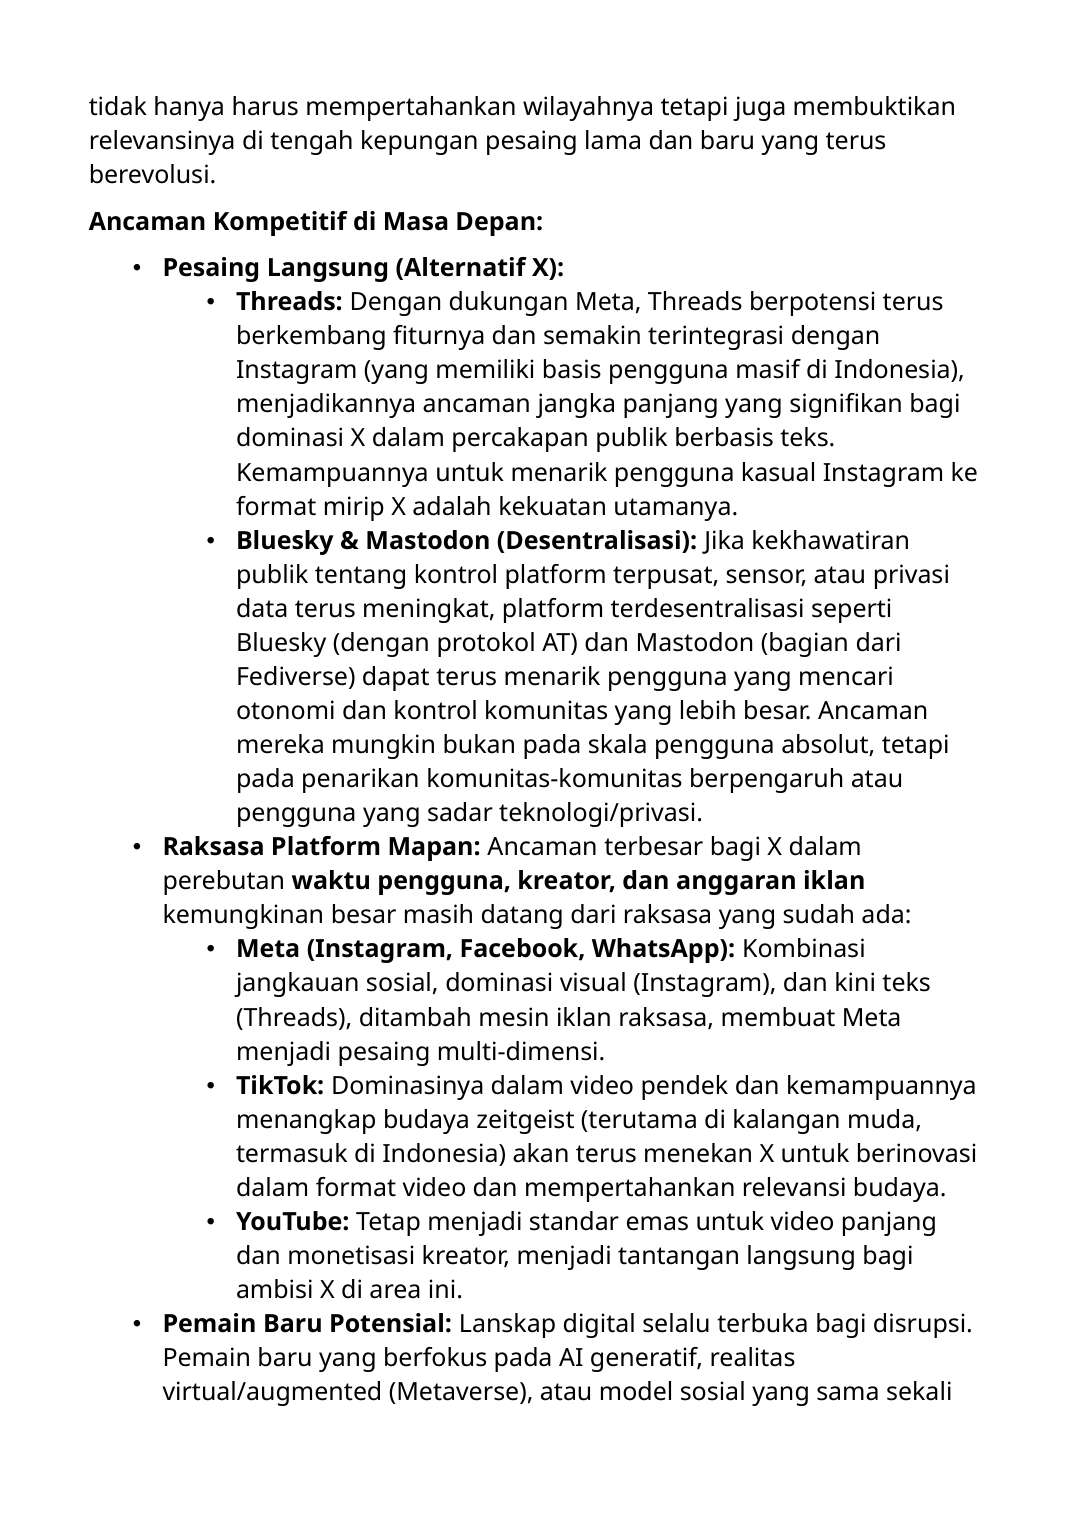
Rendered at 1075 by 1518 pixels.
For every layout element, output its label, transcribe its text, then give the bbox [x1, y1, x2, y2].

list Pemain Baru Potensial: Lanskap digital selalu terbuka bagi disrupsi. Pemain baru yang berfokus pada AI generatif, realitas virtual/augmented (Metaverse), atau model sosial yang sama sekali [133, 1306, 986, 1408]
list Threads: Dengan dukungan Meta, Threads berpotensi terus berkembang fiturnya dan semakin terintegrasi dengan Instagram (yang memiliki basis pengguna masif di Indonesia), menjadikannya ancaman jangka panjang yang signifikan bagi dominasi X dalam percakapan publik berbasis teks. Kemampuannya untuk menarik pengguna kasual Instagram ke format mirip X adalah kekuatan utamanya. [206, 284, 986, 522]
text tidak hanya harus mempertahankan wilayahnya tetapi juga membuktikan relevansinya di tengah kepungan pesaing lama dan baru yang terus berevolusi. [88, 88, 986, 191]
list YouTube: Tetap menjadi standar emas untuk video panjang dan monetisasi kreator, menjadi tantangan langsung bagi ambisi X di area ini. [206, 1203, 986, 1306]
text Ancaman Kompetitif di Masa Depan: [88, 203, 986, 237]
list Bluesky & Mastodon (Desentralisasi): Jika kekhawatiran publik tentang kontrol platform terpusat, sensor, atau privasi data terus meningkat, platform terdesentralisasi seperti Bluesky (dengan protokol AT) dan Mastodon (bagian dari Fediverse) dapat terus menarik pengguna yang mencari otonomi dan kontrol komunitas yang lebih besar. Ancaman mereka mungkin bukan pada skala pengguna absolut, tetapi pada penarikan komunitas-komunitas berpengaruh atau pengguna yang sadar teknologi/privasi. [206, 522, 986, 829]
list Pesaing Langsung (Alternatif X): [133, 250, 986, 284]
list Meta (Instagram, Facebook, WhatsApp): Kombinasi jangkauan sosial, dominasi visual (Instagram), dan kini teks (Threads), ditambah mesin iklan raksasa, membuat Meta menjadi pesaing multi-dimensi. [206, 931, 986, 1067]
list Raksasa Platform Mapan: Ancaman terbesar bagi X dalam perebutan waktu pengguna, kreator, dan anggaran iklan kemungkinan besar masih datang dari raksasa yang sudah ada: [133, 829, 986, 931]
list TikTok: Dominasinya dalam video pendek dan kemampuannya menangkap budaya zeitgeist (terutama di kalangan muda, termasuk di Indonesia) akan terus menekan X untuk berinovasi dalam format video dan mempertahankan relevansi budaya. [206, 1067, 986, 1203]
